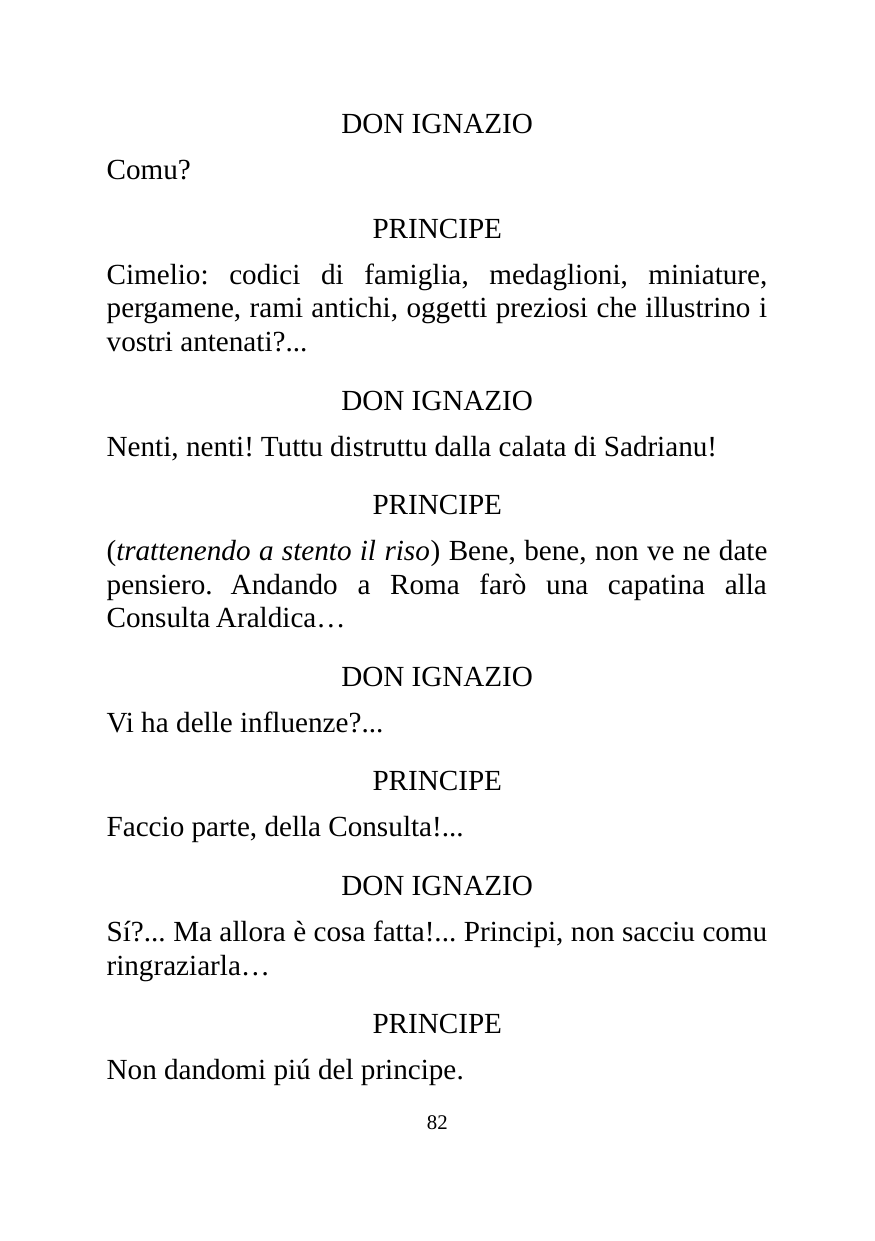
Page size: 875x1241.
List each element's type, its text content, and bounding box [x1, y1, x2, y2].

text PRINCIPE [106, 211, 768, 244]
text Sí?... Ma allora è cosa fatta!... Principi, non sacciu comu ringraziarla… [106, 914, 768, 981]
text Cimelio: codici di famiglia, medaglioni, miniature, pergamene, rami antichi, oggetti preziosi che illustrino i vostri antenati?... [106, 257, 768, 358]
text PRINCIPE [106, 763, 768, 797]
text PRINCIPE [106, 487, 768, 521]
text Comu? [106, 152, 768, 186]
text DON IGNAZIO [106, 383, 768, 416]
text DON IGNAZIO [106, 659, 768, 692]
text DON IGNAZIO [106, 868, 768, 902]
text Vi ha delle influenze?... [106, 705, 768, 738]
text Non dandomi piú del principe. [106, 1052, 768, 1086]
text Faccio parte, della Consulta!... [106, 809, 768, 843]
text DON IGNAZIO [106, 106, 768, 140]
text Nenti, nenti! Tuttu distruttu dalla calata di Sadrianu! [106, 429, 768, 462]
text (trattenendo a stento il riso) Bene, bene, non ve ne date pensiero. Andando a Roma farò una capatina alla Consulta Araldica… [106, 533, 768, 634]
text PRINCIPE [106, 1006, 768, 1040]
